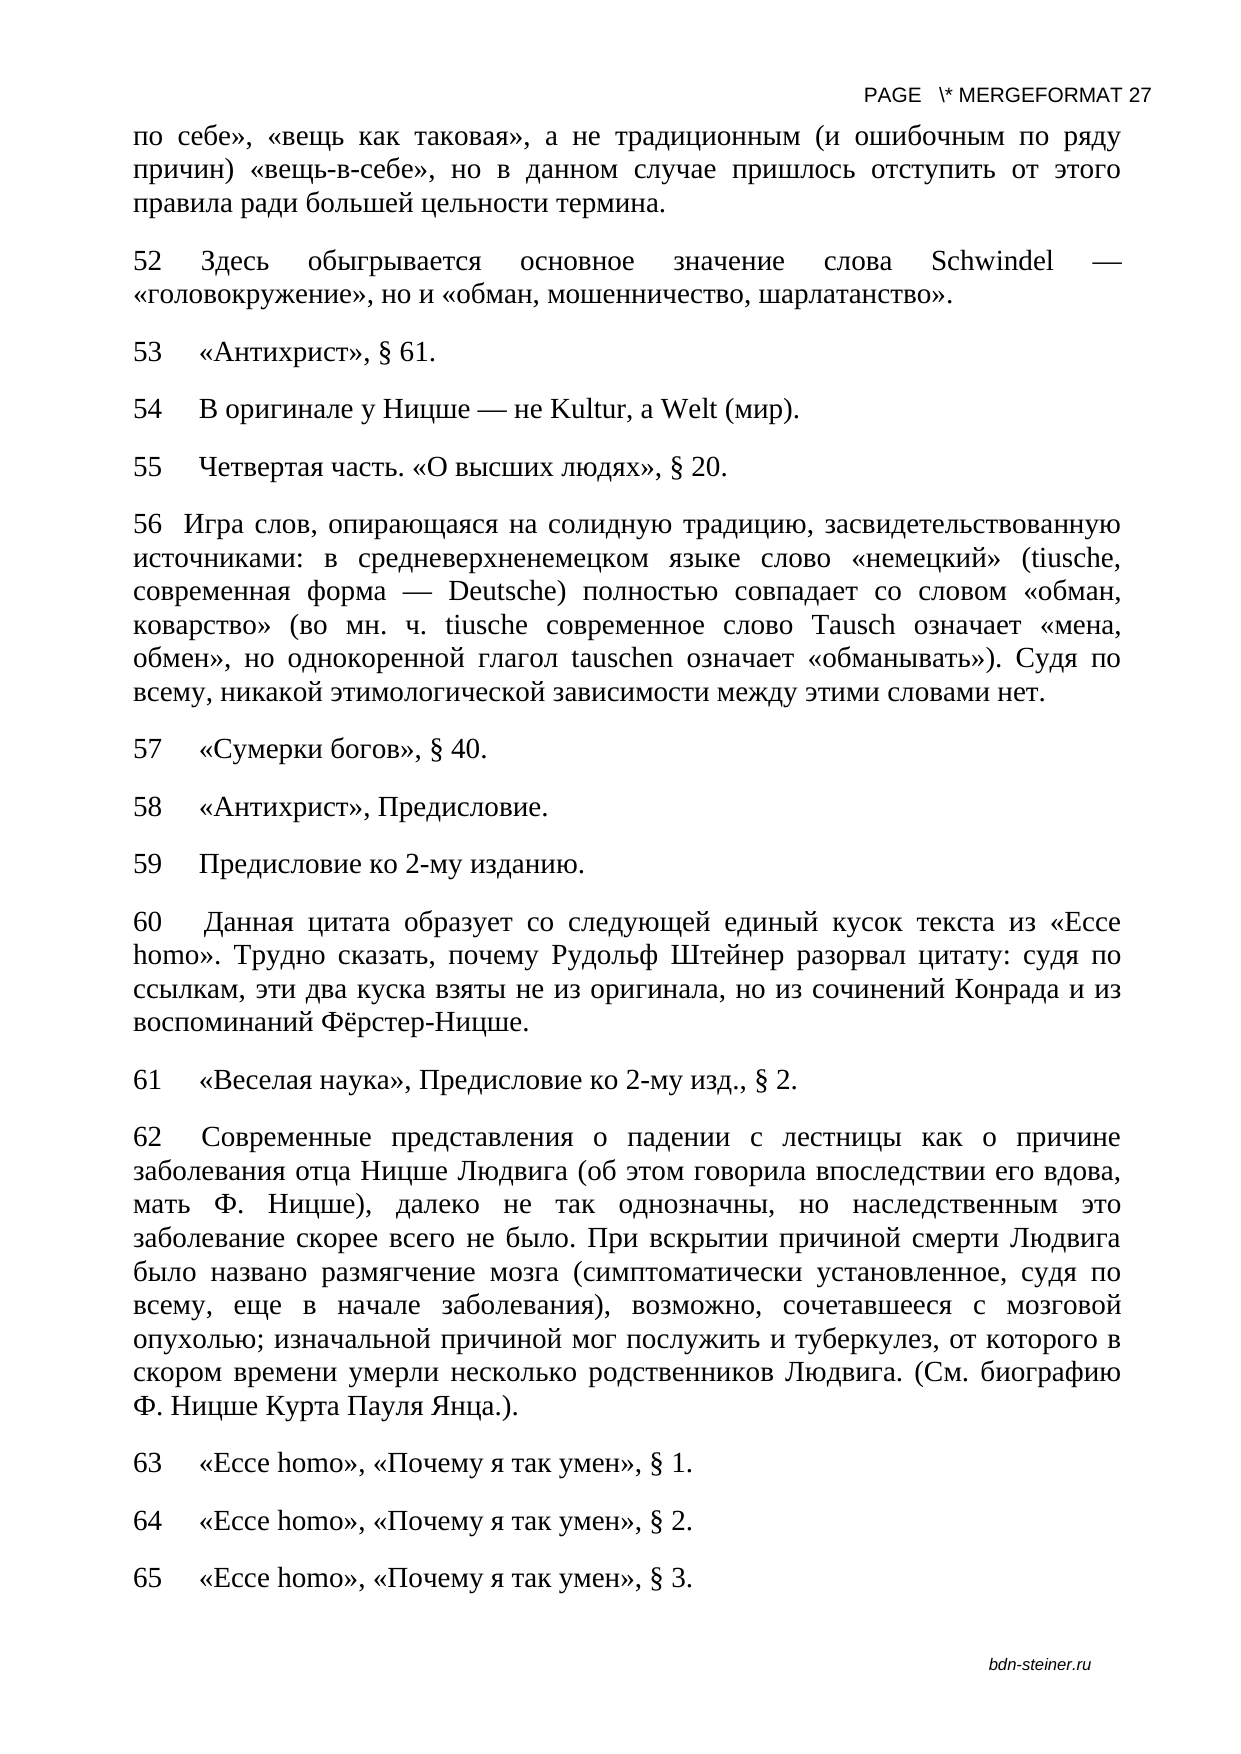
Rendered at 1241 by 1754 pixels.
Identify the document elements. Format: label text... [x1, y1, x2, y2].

text по себе», «вещь как таковая», а не традиционным (и ошибочным по ряду причин) «вещь-в-себе», но в данном случае пришлось отступить от этого правила ради большей цельности термина. [133, 118, 1122, 219]
text 52 Здесь обыгрывается основное значение слова Schwindel — «головокружение», но и «обман, мошенничество, шарлатанство». [133, 243, 1122, 310]
text 64 «Ессе homo», «Почему я так умен», § 2. [133, 1503, 1122, 1536]
text 61 «Веселая наука», Предисловие ко 2-му изд., § 2. [133, 1062, 1122, 1096]
text 57 «Сумерки богов», § 40. [133, 731, 1122, 765]
text 54 В оригинале у Ницше — не Kultur, a Welt (мир). [133, 391, 1122, 425]
text 58 «Антихрист», Предисловие. [133, 789, 1122, 822]
text 60 Данная цитата образует со следующей единый кусок текста из «Ессе homo». Трудно сказать, почему Рудольф Штейнер разорвал цитату: судя по ссылкам, эти два куска взяты не из оригинала, но из сочинений Конрада и из воспоминаний Фёрстер-Ницше. [133, 904, 1122, 1038]
text 53 «Антихрист», § 61. [133, 334, 1122, 367]
text 56 Игра слов, опирающаяся на солидную традицию, засвидетельствованную источниками: в средневерхненемецком языке слово «немецкий» (tiusche, современная форма — Deutsche) полностью совпадает со словом «обман, коварство» (во мн. ч. tiusche современное слово Tausch означает «мена, обмен», но однокоренной глагол tauschen означает «обманывать»). Судя по всему, никакой этимологической зависимости между этими словами нет. [133, 506, 1122, 707]
text 59 Предисловие ко 2-му изданию. [133, 846, 1122, 880]
text 65 «Ессе homo», «Почему я так умен», § 3. [133, 1560, 1122, 1594]
text 62 Современные представления о падении с лестницы как о причине заболевания отца Ницше Людвига (об этом говорила впоследствии его вдова, мать Ф. Ницше), далеко не так однозначны, но наследственным это заболевание скорее всего не было. При вскрытии причиной смерти Людвига было названо размягчение мозга (симптоматически установленное, судя по всему, еще в начале заболевания), возможно, сочетавшееся с мозговой опухолью; изначальной причиной мог послужить и туберкулез, от которого в скором времени умерли несколько родственников Людвига. (См. биографию Ф. Ницше Курта Пауля Янца.). [133, 1119, 1122, 1421]
text 63 «Ессе homo», «Почему я так умен», § 1. [133, 1445, 1122, 1479]
text 55 Четвертая часть. «О высших людях», § 20. [133, 449, 1122, 482]
